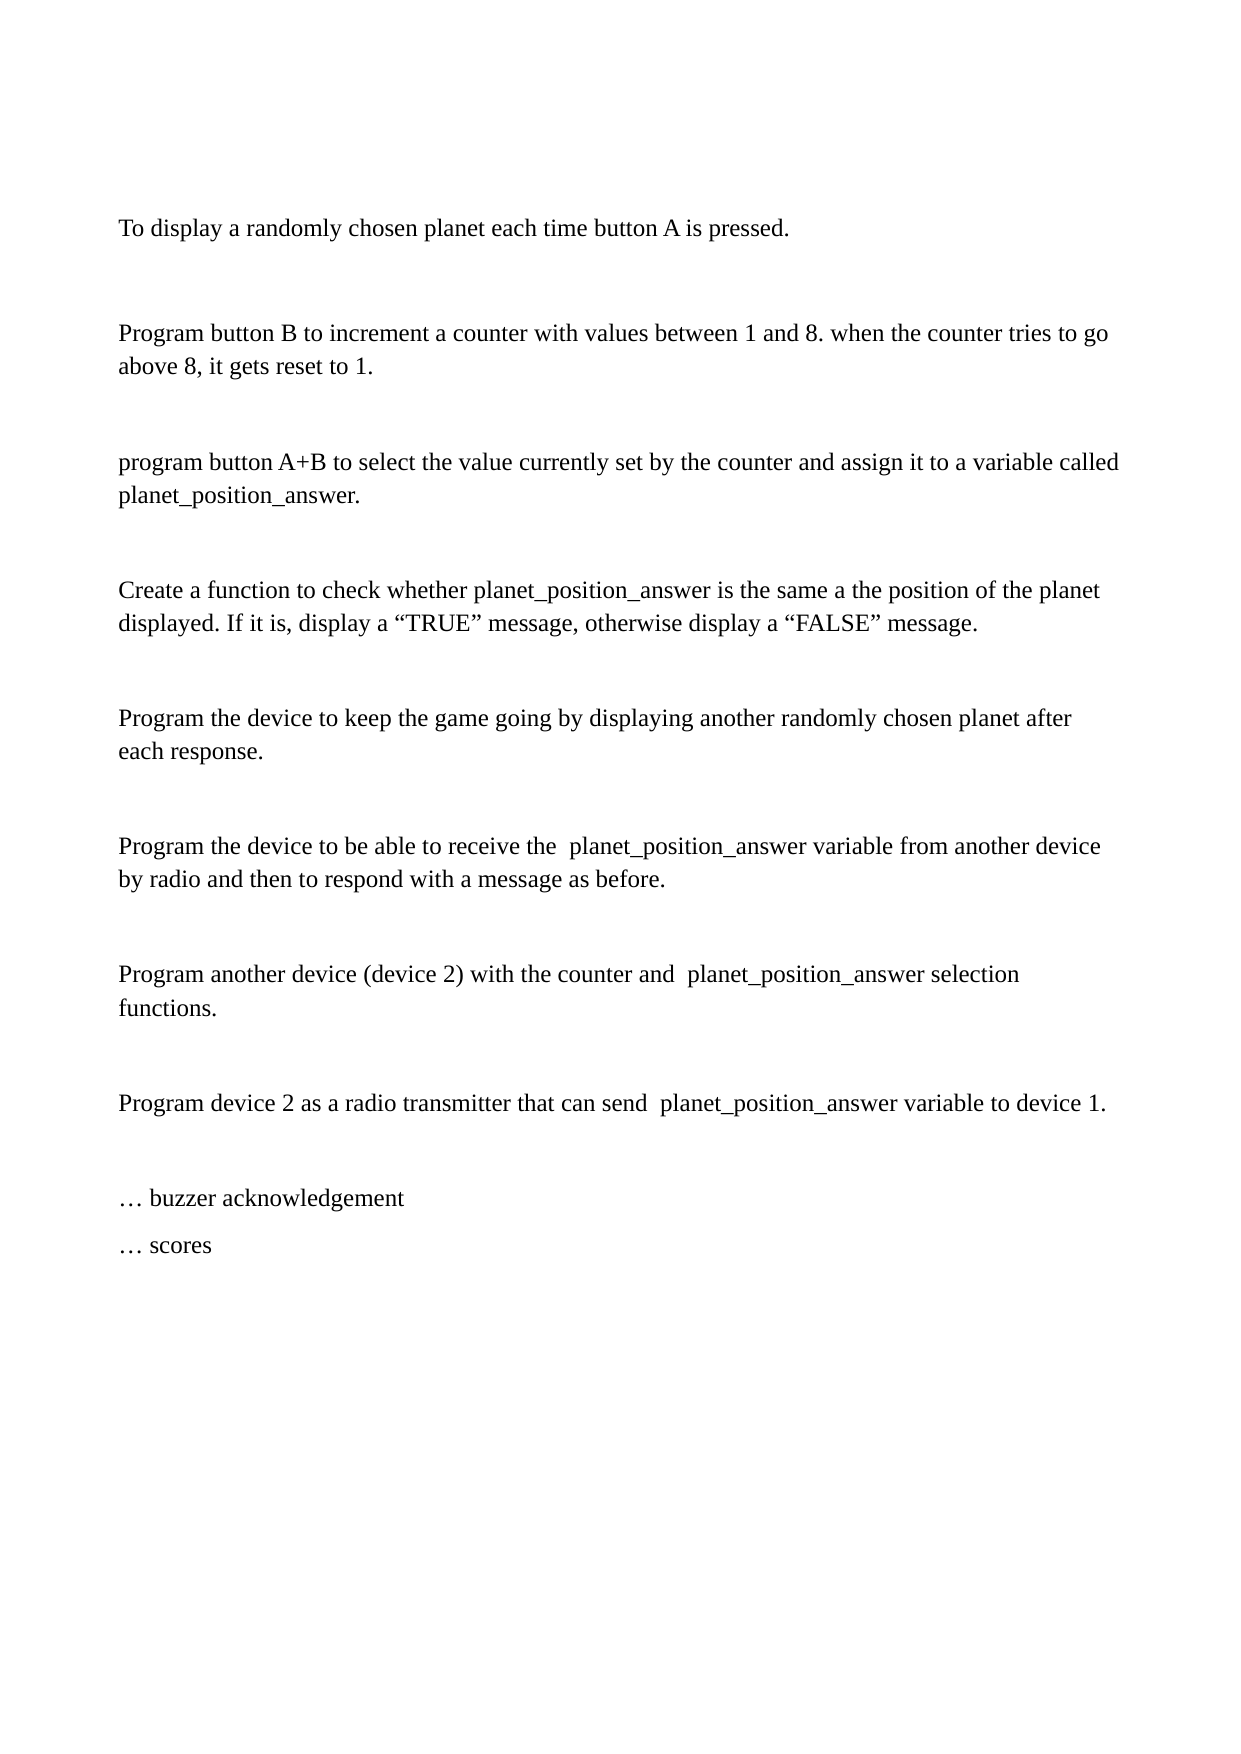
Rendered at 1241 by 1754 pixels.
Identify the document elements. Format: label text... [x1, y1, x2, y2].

text Program the device to keep the game going by displaying another randomly chosen planet after each response. [118, 703, 1122, 765]
text … buzzer acknowledgement [118, 1183, 1122, 1212]
text program button A+B to select the value currently set by the counter and assign it to a variable called planet_position_answer. [118, 447, 1122, 508]
text … scores [118, 1231, 1122, 1259]
text To display a randomly chosen planet each time button A is pressed. [118, 213, 1122, 242]
text Program device 2 as a radio transmitter that can send planet_position_answer variable to device 1. [118, 1088, 1122, 1117]
text Program another device (device 2) with the counter and planet_position_answer selection functions. [118, 959, 1122, 1021]
text Create a function to check whether planet_position_answer is the same a the position of the planet displayed. If it is, display a “TRUE” message, otherwise display a “FALSE” message. [118, 575, 1122, 637]
text Program the device to be able to receive the planet_position_answer variable from another device by radio and then to respond with a message as before. [118, 831, 1122, 893]
text Program button B to increment a counter with values between 1 and 8. when the counter tries to go above 8, it gets reset to 1. [118, 318, 1122, 380]
